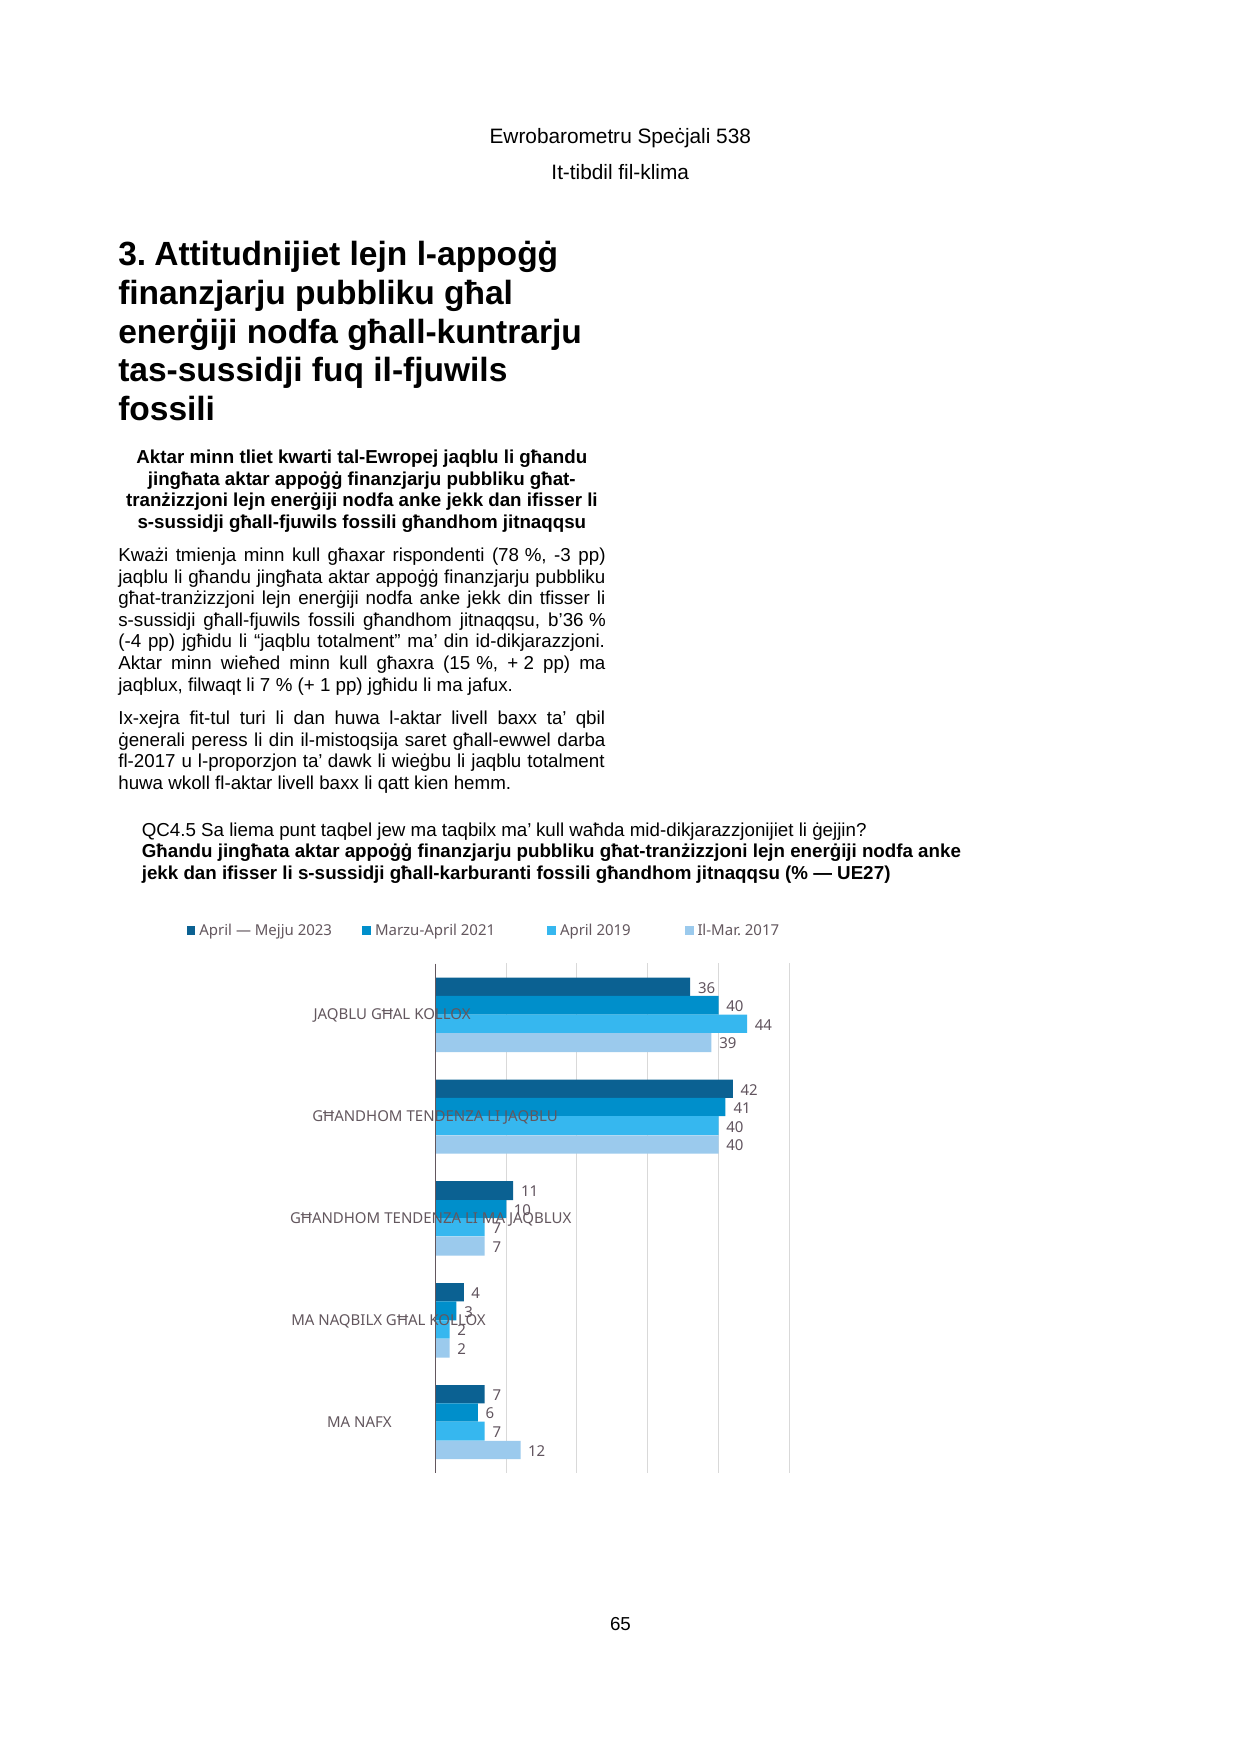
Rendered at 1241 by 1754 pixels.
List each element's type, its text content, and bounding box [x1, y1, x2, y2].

text Aktar minn tliet kwarti tal-Ewropej jaqblu li għandu jingħata aktar appoġġ finanzjarju pubbliku għat-tranżizzjoni lejn enerġiji nodfa anke jekk dan ifisser li s-sussidji għall-fjuwils fossili għandhom jitnaqqsu [118, 446, 605, 532]
text Ix-xejra fit-tul turi li dan huwa l-aktar livell baxx ta’ qbil ġenerali peress li din il-mistoqsija saret għall-ewwel darba fl-2017 u l-proporzjon ta’ dawk li wieġbu li jaqblu totalment huwa wkoll fl-aktar livell baxx li qatt kien hemm. [118, 707, 605, 793]
subtitle 3. Attitudnijiet lejn l-appoġġ finanzjarju pubbliku għal enerġiji nodfa għall-kuntrarju tas-sussidji fuq il-fjuwils fossili [118, 234, 605, 427]
text Kważi tmienja minn kull għaxar rispondenti (78 %, -3 pp) jaqblu li għandu jingħata aktar appoġġ finanzjarju pubbliku għat-tranżizzjoni lejn enerġiji nodfa anke jekk din tfisser li s-sussidji għall-fjuwils fossili għandhom jitnaqqsu, b’36 % (-4 pp) jgħidu li “jaqblu totalment” ma’ din id-dikjarazzjoni. Aktar minn wieħed minn kull għaxra (15 %, + 2 pp) ma jaqblux, filwaqt li 7 % (+ 1 pp) jgħidu li ma jafux. [118, 544, 605, 695]
